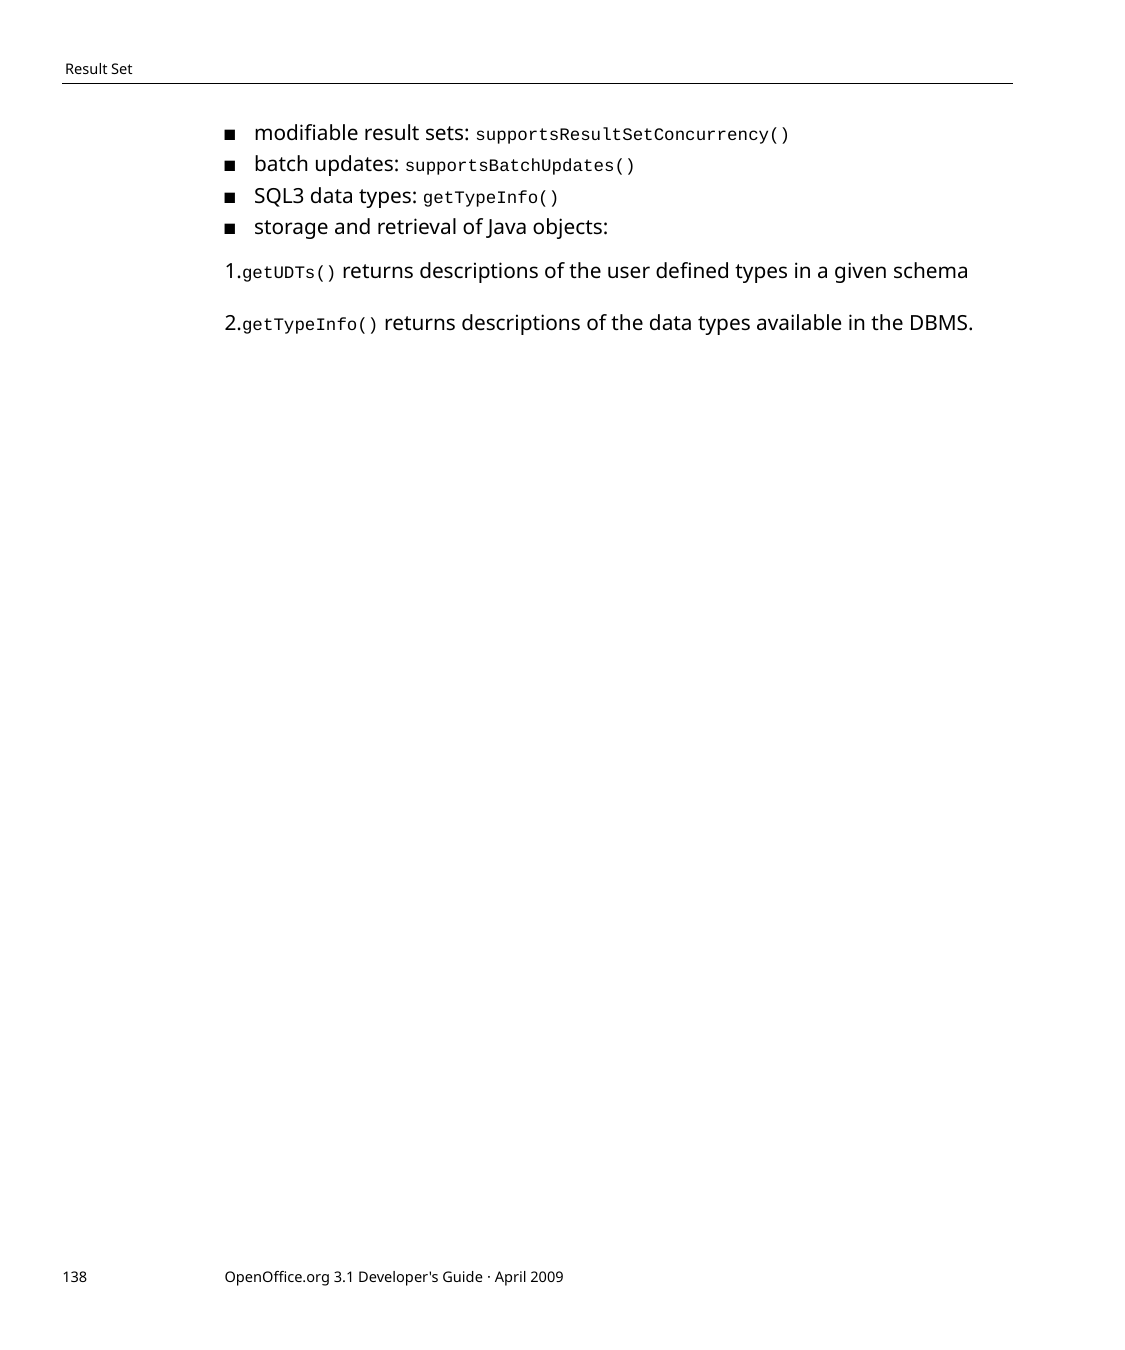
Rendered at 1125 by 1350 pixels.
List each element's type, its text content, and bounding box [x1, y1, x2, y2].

list storage and retrieval of Java objects: [224, 212, 1013, 241]
list modifiable result sets: supportsResultSetConcurrency() [224, 118, 1013, 147]
list SQL3 data types: getTypeInfo() [224, 181, 1013, 209]
list getTypeInfo() returns descriptions of the data types available in the DBMS. [224, 308, 1013, 337]
list getUDTs() returns descriptions of the user defined types in a given schema [224, 256, 1013, 284]
list batch updates: supportsBatchUpdates() [224, 149, 1013, 178]
